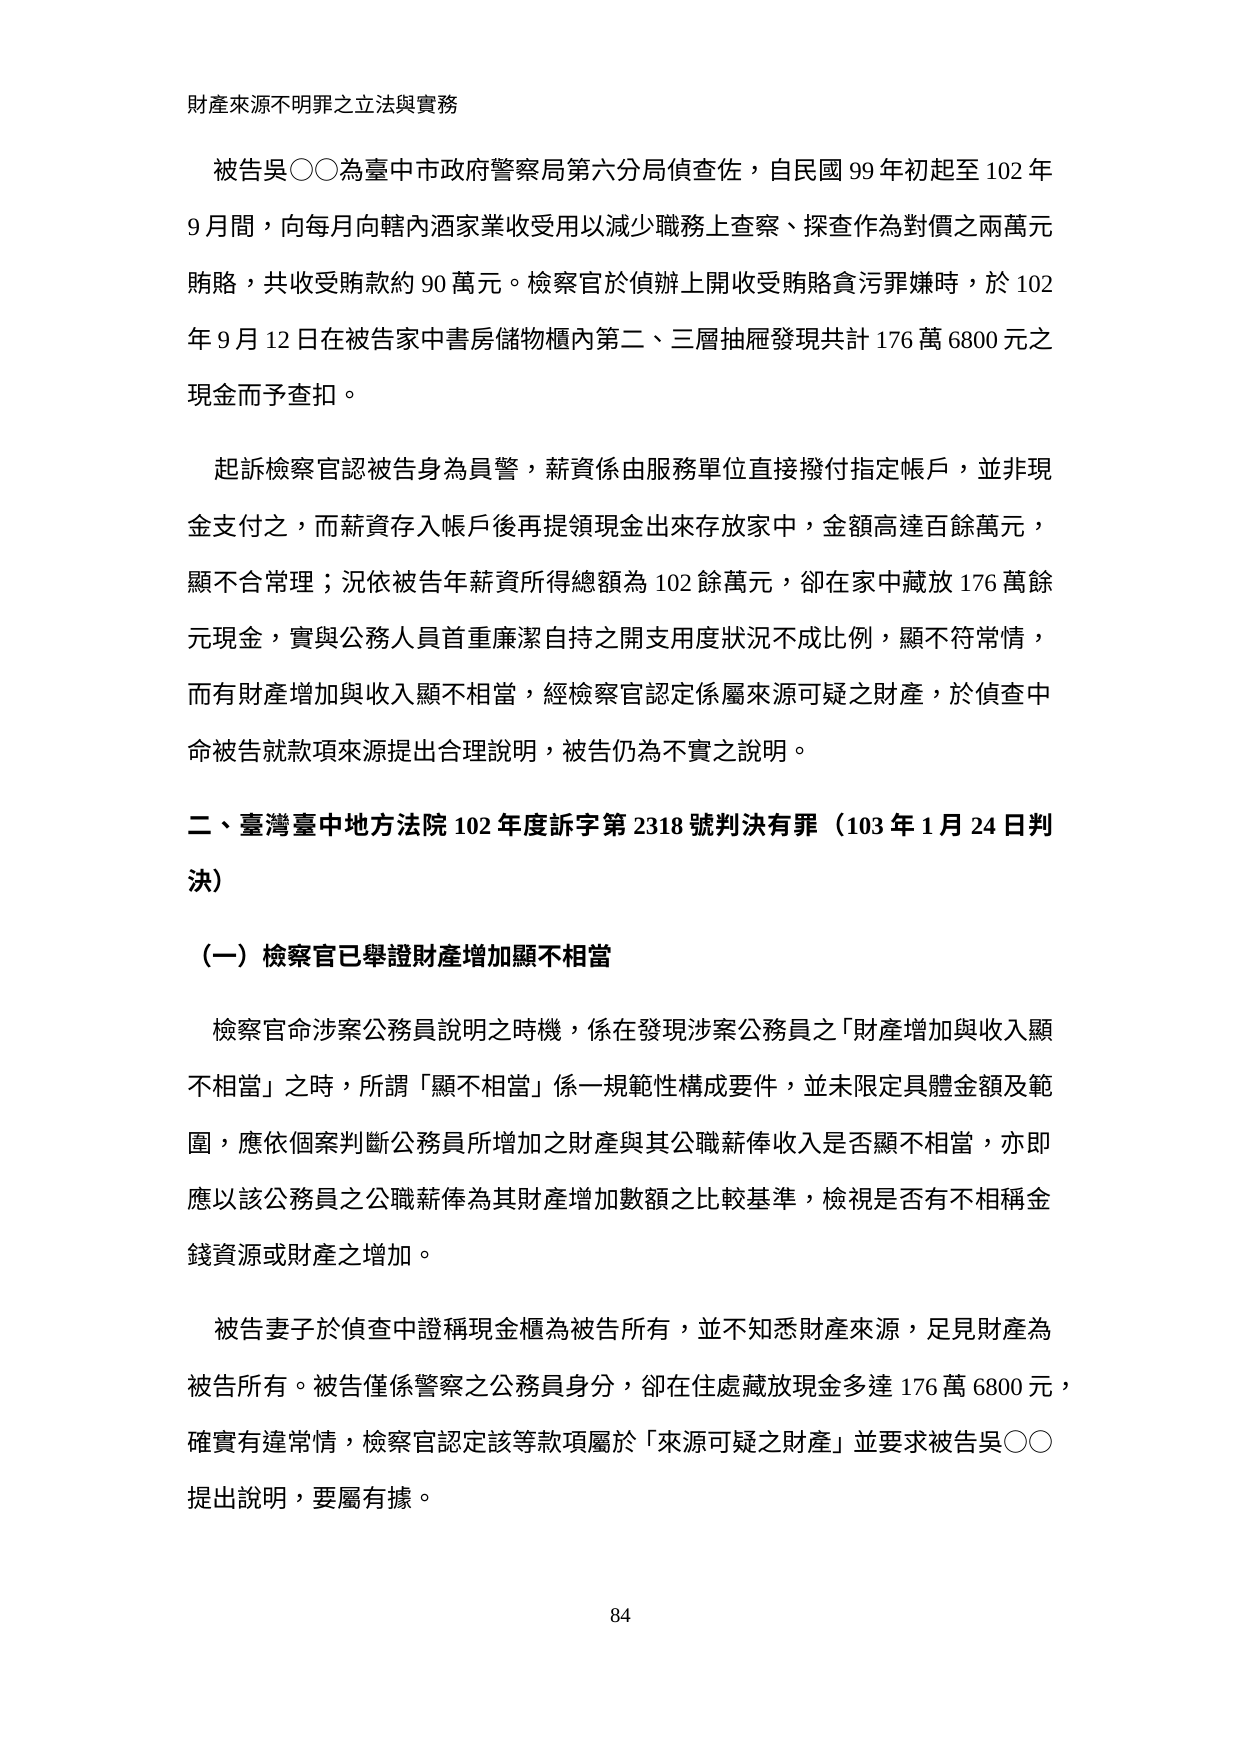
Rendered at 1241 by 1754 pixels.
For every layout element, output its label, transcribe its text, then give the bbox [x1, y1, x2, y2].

text 被告妻子於偵查中證稱現金櫃為被告所有，並不知悉財產來源，足見財產為被告所有。被告僅係警察之公務員身分，卻在住處藏放現金多達 176萬6800元，確實有違常情，檢察官認定該等款項屬於「來源可疑之財產」並要求被告吳○○提出說明，要屬有據。 [187, 1309, 1053, 1516]
text 二、臺灣臺中地方法院102年度訴字第2318號判決有罪（103年1月24日判決） [187, 805, 1053, 899]
text 起訴檢察官認被告身為員警，薪資係由服務單位直接撥付指定帳戶，並非現金支付之，而薪資存入帳戶後再提領現金出來存放家中，金額高達百餘萬元，顯不合常理；況依被告年薪資所得總額為102餘萬元，卻在家中藏放176萬餘元現金，實與公務人員首重廉潔自持之開支用度狀況不成比例，顯不符常情，而有財產增加與收入顯不相當，經檢察官認定係屬來源可疑之財產，於偵查中命被告就款項來源提出合理說明，被告仍為不實之說明。 [187, 449, 1053, 768]
text 檢察官命涉案公務員說明之時機，係在發現涉案公務員之「財產增加與收入顯不相當」之時，所謂「顯不相當」係一規範性構成要件，並未限定具體金額及範圍，應依個案判斷公務員所增加之財產與其公職薪俸收入是否顯不相當，亦即應以該公務員之公職薪俸為其財產增加數額之比較基準，檢視是否有不相稱金錢資源或財產之增加。 [187, 1010, 1053, 1272]
text 被告吳○○為臺中市政府警察局第六分局偵查佐，自民國99年初起至102年9月間，向每月向轄內酒家業收受用以減少職務上查察、探查作為對價之兩萬元賄賂，共收受賄款約90萬元。檢察官於偵辦上開收受賄賂貪污罪嫌時，於102年9月12日在被告家中書房儲物櫃內第二、三層抽屜發現共計176萬6800元之現金而予查扣。 [187, 150, 1053, 412]
text （一）檢察官已舉證財產增加顯不相當 [187, 936, 1053, 973]
